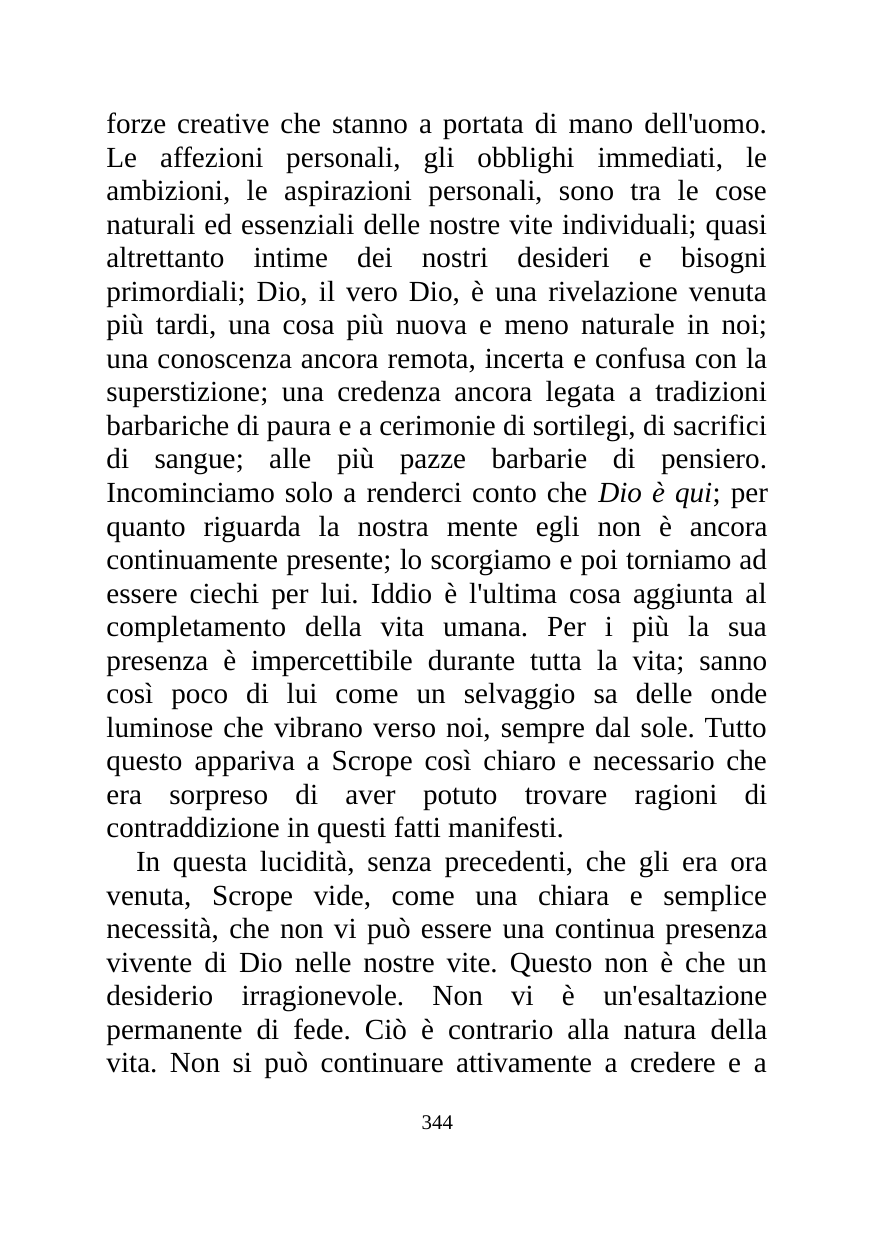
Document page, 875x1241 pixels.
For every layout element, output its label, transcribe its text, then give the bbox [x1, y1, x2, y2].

text forze creative che stanno a portata di mano dell'uomo. Le affezioni personali, gli obblighi immediati, le ambizioni, le aspirazioni personali, sono tra le cose naturali ed essenziali delle nostre vite individuali; quasi altrettanto intime dei nostri desideri e bisogni primordiali; Dio, il vero Dio, è una rivelazione venuta più tardi, una cosa più nuova e meno naturale in noi; una conoscenza ancora remota, incerta e confusa con la superstizione; una credenza ancora legata a tradizioni barbariche di paura e a cerimonie di sortilegi, di sacrifici di sangue; alle più pazze barbarie di pensiero. Incominciamo solo a renderci conto che Dio è qui; per quanto riguarda la nostra mente egli non è ancora continuamente presente; lo scorgiamo e poi torniamo ad essere ciechi per lui. Iddio è l'ultima cosa aggiunta al completamento della vita umana. Per i più la sua presenza è impercettibile durante tutta la vita; sanno così poco di lui come un selvaggio sa delle onde luminose che vibrano verso noi, sempre dal sole. Tutto questo appariva a Scrope così chiaro e necessario che era sorpreso di aver potuto trovare ragioni di contraddizione in questi fatti manifesti. [106, 106, 768, 844]
text In questa lucidità, senza precedenti, che gli era ora venuta, Scrope vide, come una chiara e semplice necessità, che non vi può essere una continua presenza vivente di Dio nelle nostre vite. Questo non è che un desiderio irragionevole. Non vi è un'esaltazione permanente di fede. Ciò è contrario alla natura della vita. Non si può continuare attivamente a credere e a [106, 844, 768, 1079]
